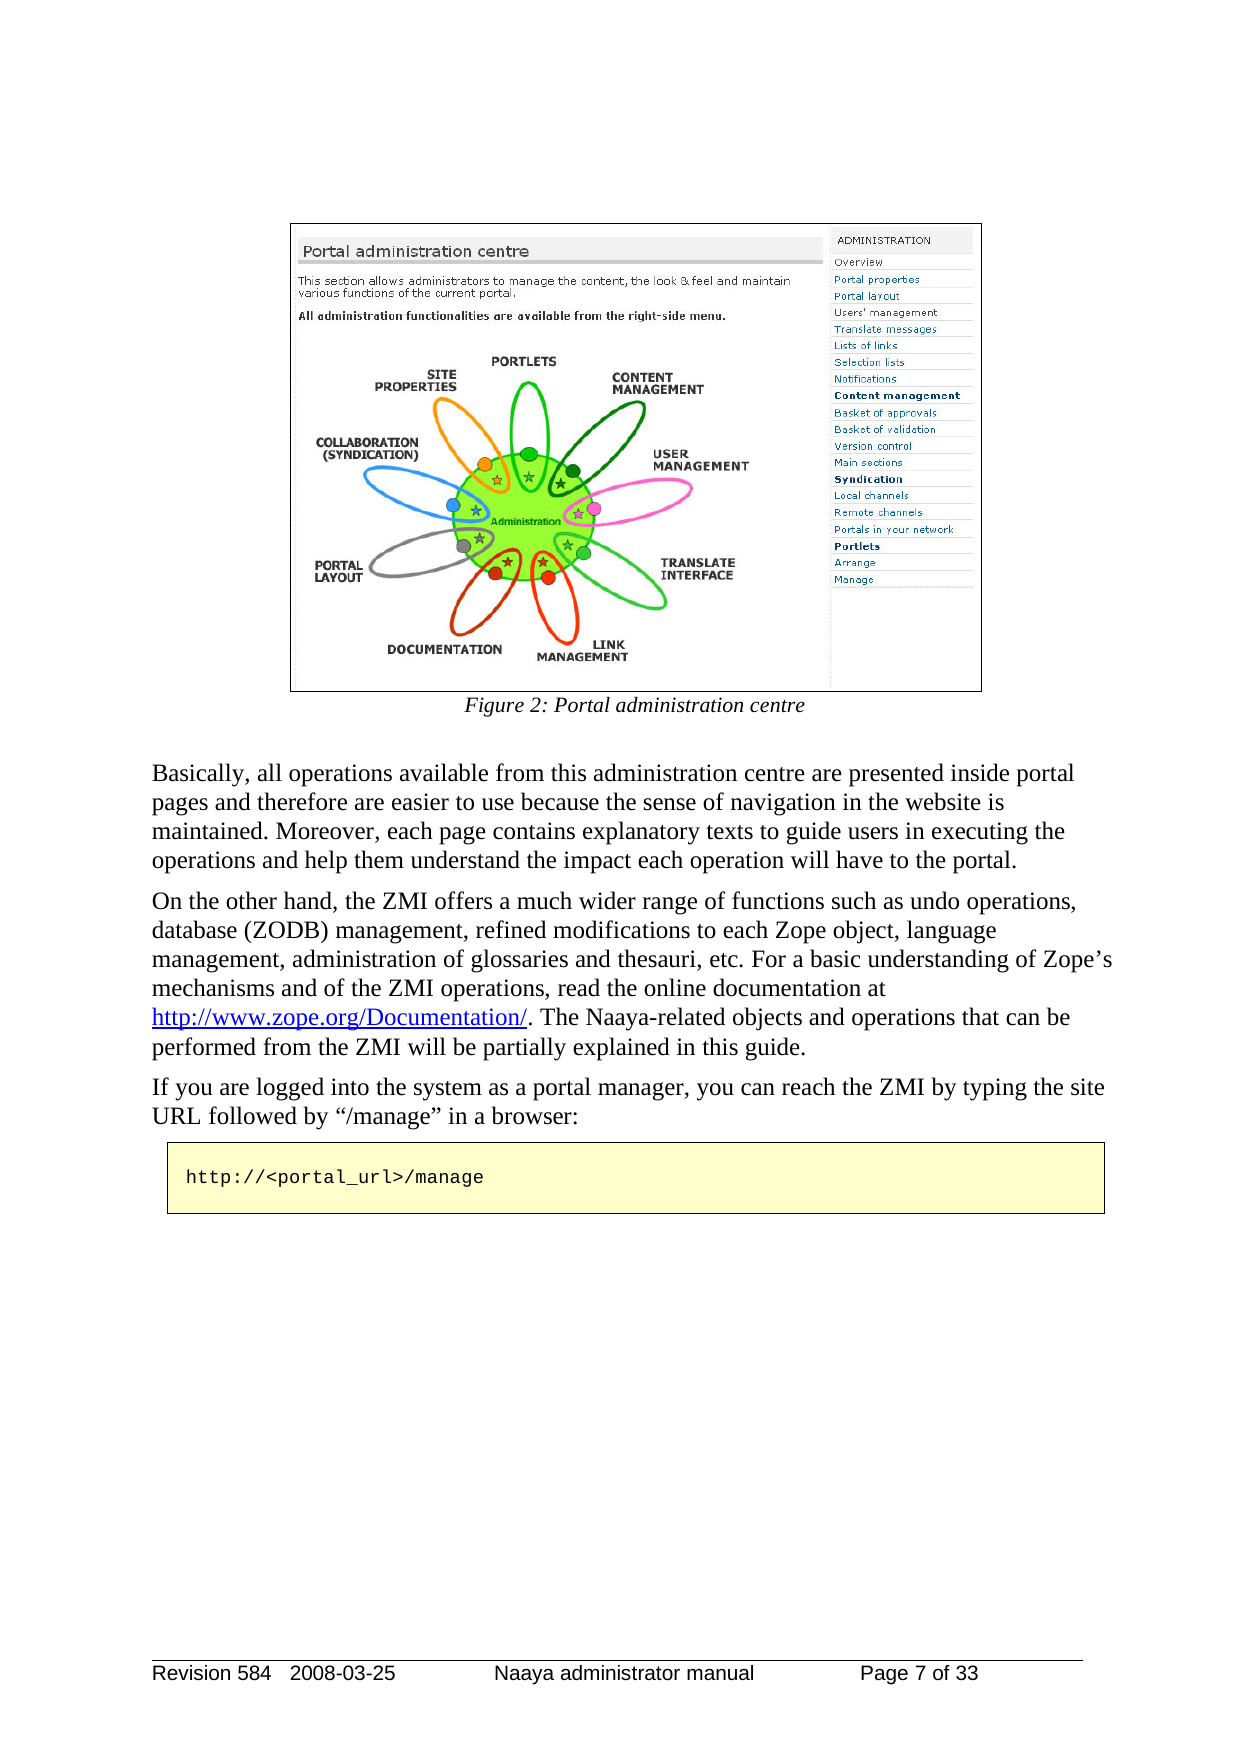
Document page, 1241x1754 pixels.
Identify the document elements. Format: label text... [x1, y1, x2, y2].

picture [294, 227, 978, 688]
text If you are logged into the system as a portal manager, you can reach the ZMI by typing the site URL followed by “/manage” in a browser: [152, 1072, 1120, 1130]
list http://<portal_url>/manage [168, 1163, 1104, 1185]
text Basically, all operations available from this administration centre are presented inside portal pages and therefore are easier to use because the sense of navigation in the website is maintained. Moreover, each page contains explanatory texts to guide users in executing the operations and help them understand the impact each operation will have to the portal. [152, 758, 1120, 874]
text On the other hand, the ZMI offers a much wider range of functions such as undo operations, database (ZODB) management, refined modifications to each Zope object, language management, administration of glossaries and thesauri, etc. For a basic understanding of Zope’s mechanisms and of the ZMI operations, read the online documentation at http://www.zope.org/Documentation/. The Naaya-related objects and operations that can be performed from the ZMI will be partially explained in this guide. [152, 886, 1120, 1060]
text Figure 2: Portal administration centre [290, 692, 982, 717]
text [291, 224, 981, 691]
